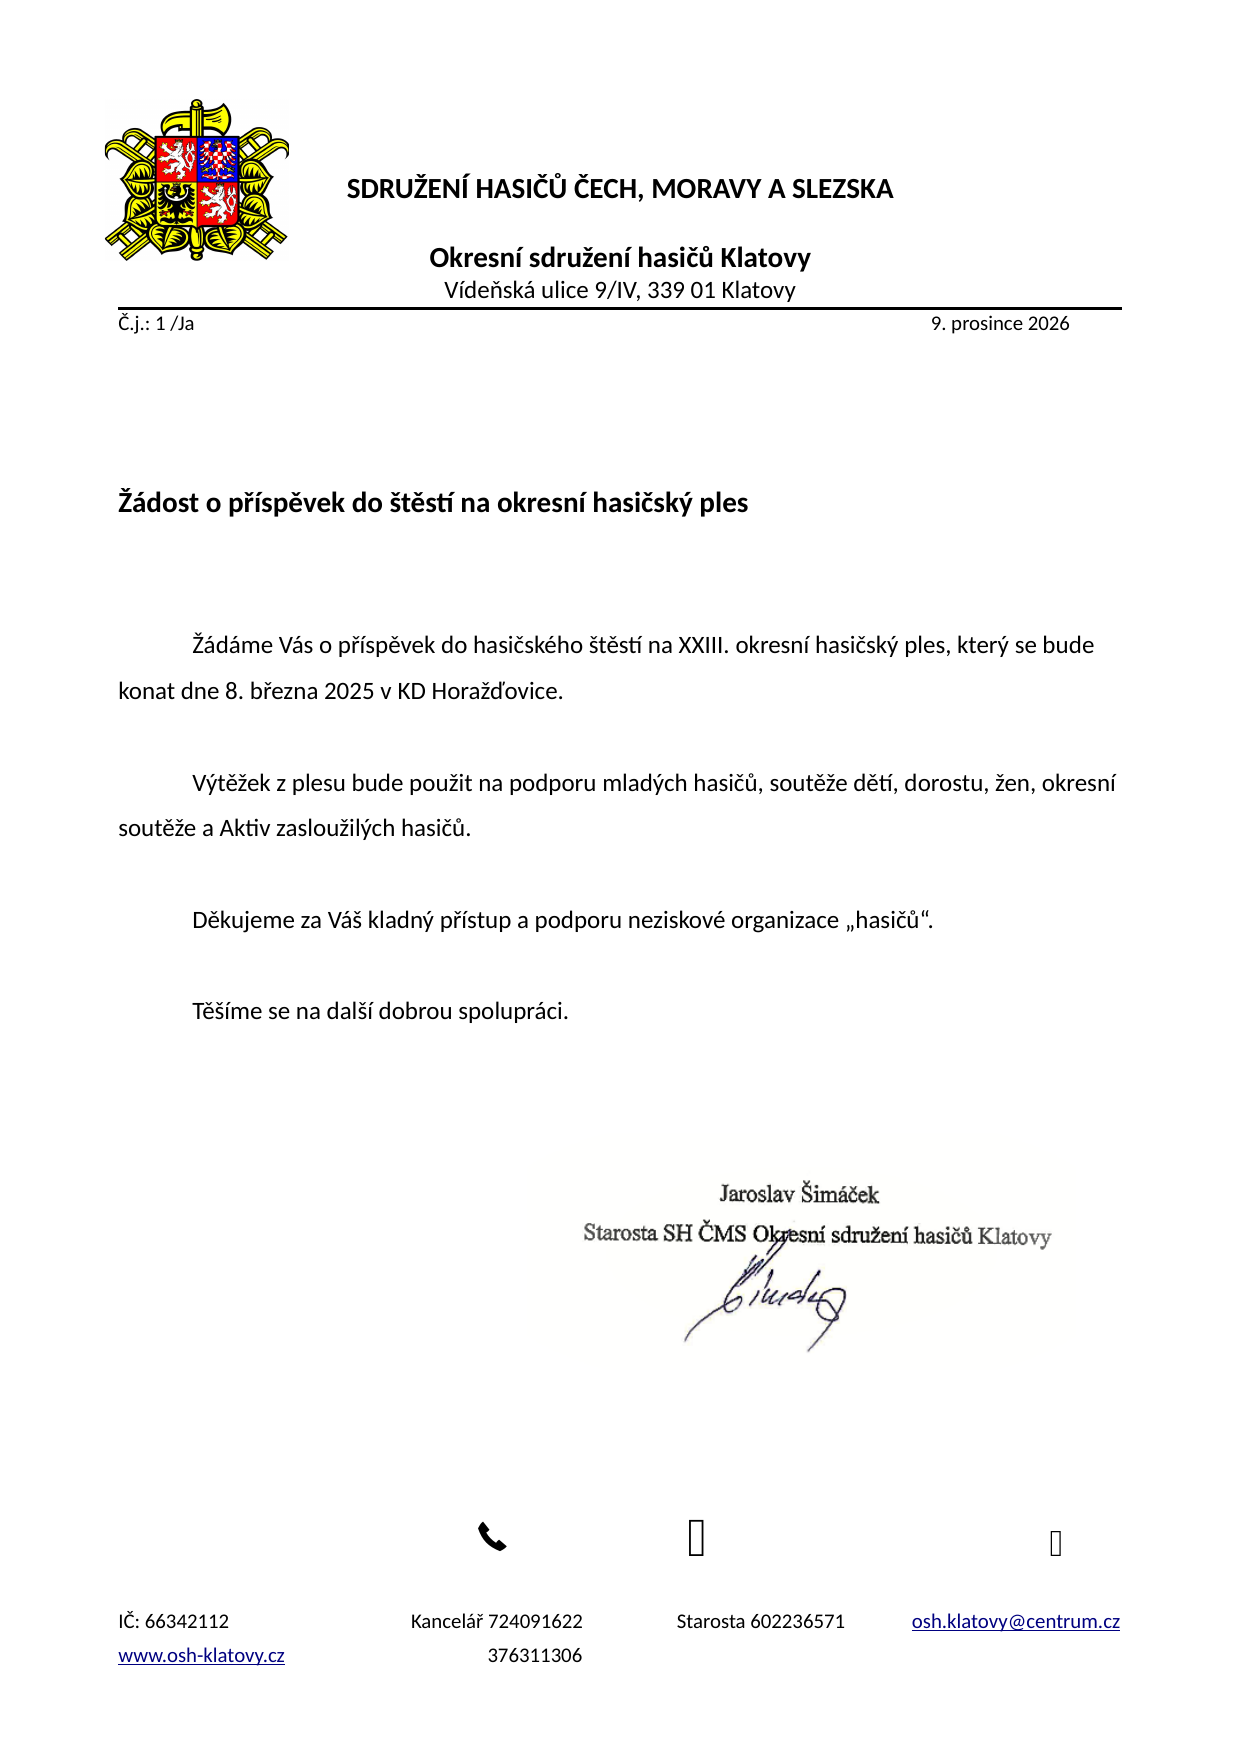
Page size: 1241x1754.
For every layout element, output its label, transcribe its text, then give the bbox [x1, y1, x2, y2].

text Výtěžek z plesu bude použit na podporu mladých hasičů, soutěže dětí, dorostu, žen, okresní soutěže a Aktiv zasloužilých hasičů. [118, 767, 1122, 843]
text Žádost o příspěvek do štěstí na okresní hasičský ples [118, 484, 1122, 520]
text Č.j.: 1 /Ja 7. ledna 2025 [118, 310, 1122, 336]
text Těšíme se na další dobrou spolupráci. [118, 995, 1122, 1026]
text Děkujeme za Váš kladný přístup a podporu neziskové organizace „hasičů“. [118, 904, 1122, 934]
text Žádáme Vás o příspěvek do hasičského štěstí na XXIII. okresní hasičský ples, který se bude konat dne 8. března 2025 v KD Horažďovice. [118, 629, 1122, 706]
